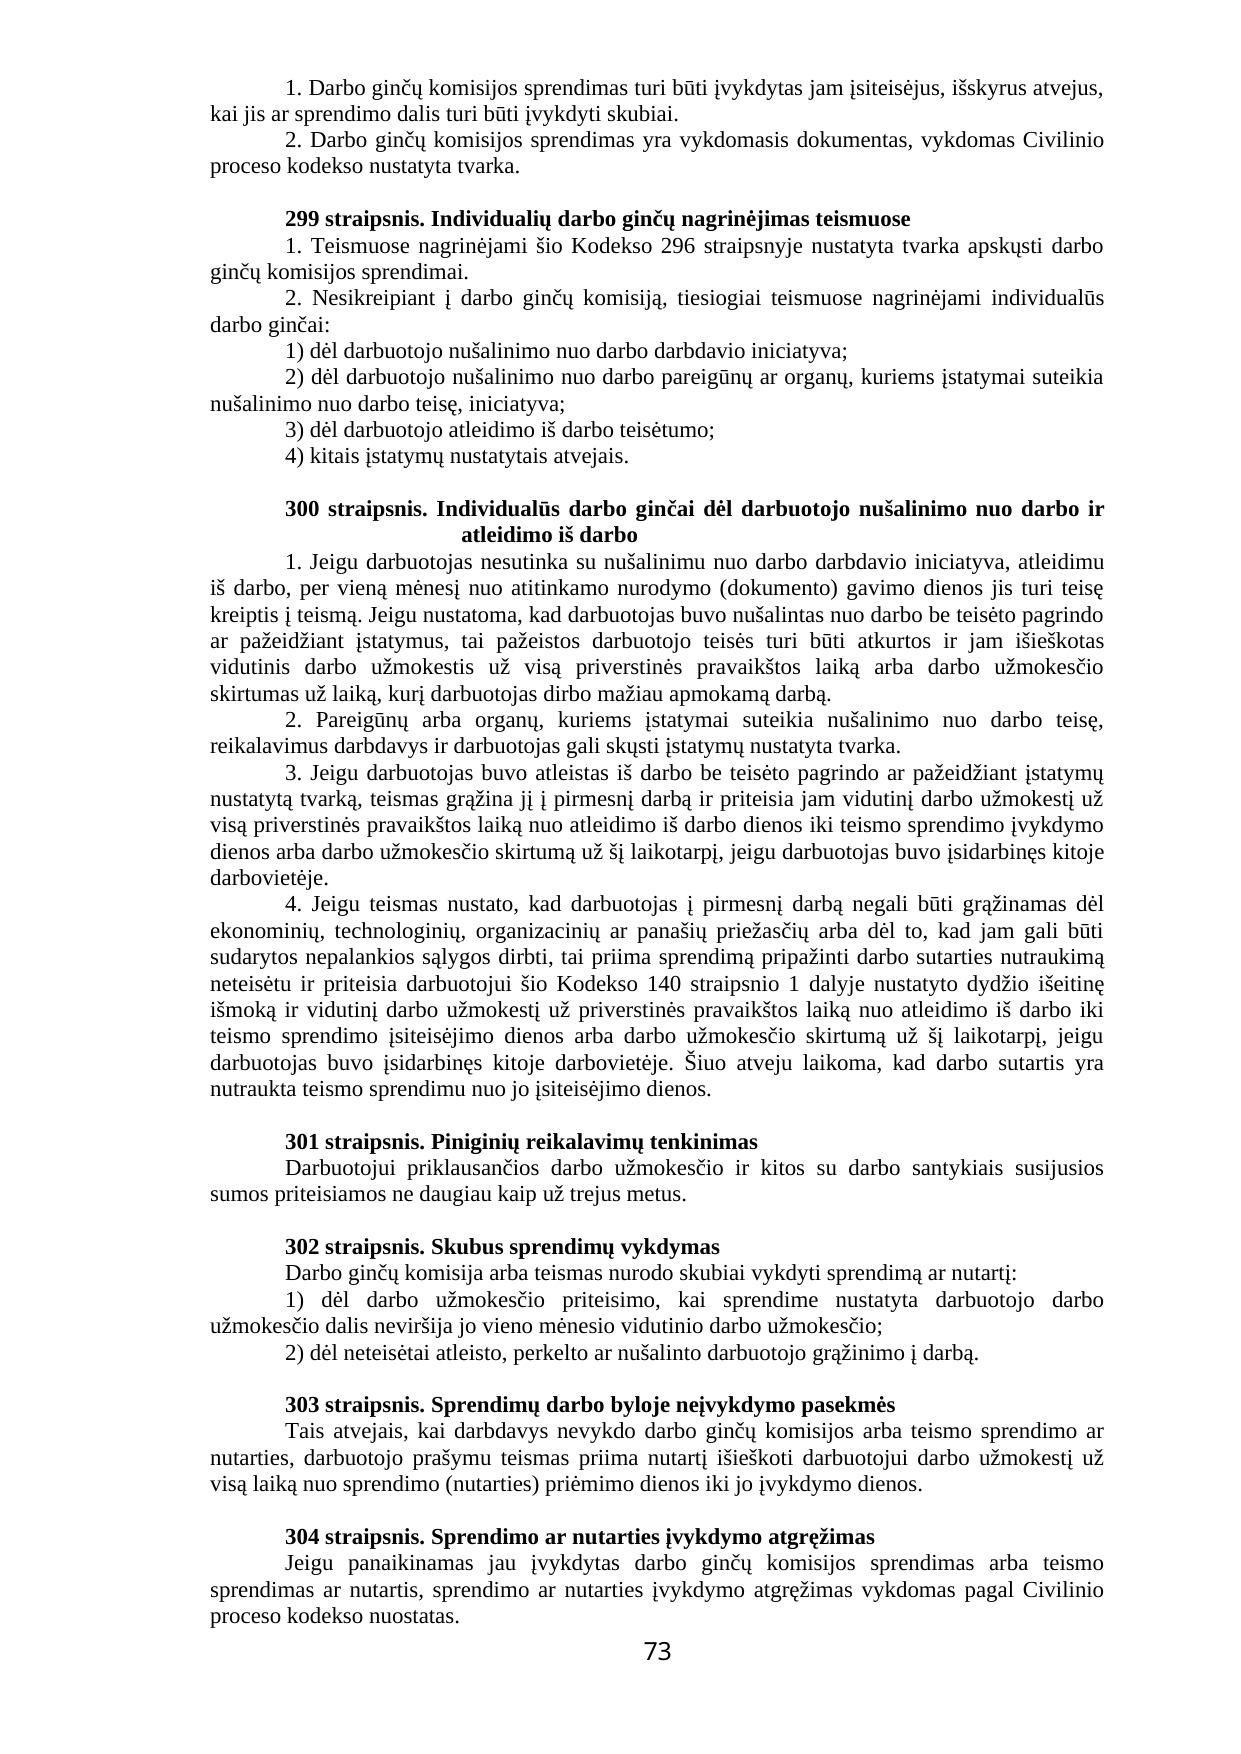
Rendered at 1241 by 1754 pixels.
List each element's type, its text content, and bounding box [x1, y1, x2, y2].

text Darbo ginčų komisija arba teismas nurodo skubiai vykdyti sprendimą ar nutartį: [210, 1259, 1106, 1286]
text 1. Jeigu darbuotojas nesutinka su nušalinimu nuo darbo darbdavio iniciatyva, atleidimu iš darbo, per vieną mėnesį nuo atitinkamo nurodymo (dokumento) gavimo dienos jis turi teisę kreiptis į teismą. Jeigu nustatoma, kad darbuotojas buvo nušalintas nuo darbo be teisėto pagrindo ar pažeidžiant įstatymus, tai pažeistos darbuotojo teisės turi būti atkurtos ir jam išieškotas vidutinis darbo užmokestis už visą priverstinės pravaikštos laiką arba darbo užmokesčio skirtumas už laiką, kurį darbuotojas dirbo mažiau apmokamą darbą. [210, 548, 1106, 706]
text 3. Jeigu darbuotojas buvo atleistas iš darbo be teisėto pagrindo ar pažeidžiant įstatymų nustatytą tvarką, teismas grąžina jį į pirmesnį darbą ir priteisia jam vidutinį darbo užmokestį už visą priverstinės pravaikštos laiką nuo atleidimo iš darbo dienos iki teismo sprendimo įvykdymo dienos arba darbo užmokesčio skirtumą už šį laikotarpį, jeigu darbuotojas buvo įsidarbinęs kitoje darbovietėje. [210, 759, 1106, 891]
text 1) dėl darbo užmokesčio priteisimo, kai sprendime nustatyta darbuotojo darbo užmokesčio dalis neviršija jo vieno mėnesio vidutinio darbo užmokesčio; [210, 1286, 1106, 1338]
text 299 straipsnis. Individualių darbo ginčų nagrinėjimas teismuose [210, 205, 1106, 232]
text 302 straipsnis. Skubus sprendimų vykdymas [210, 1233, 1106, 1259]
text 300 straipsnis. Individualūs darbo ginčai dėl darbuotojo nušalinimo nuo darbo ir atleidimo iš darbo [285, 495, 1106, 548]
text 1. Darbo ginčų komisijos sprendimas turi būti įvykdytas jam įsiteisėjus, išskyrus atvejus, kai jis ar sprendimo dalis turi būti įvykdyti skubiai. [210, 73, 1106, 126]
text 301 straipsnis. Piniginių reikalavimų tenkinimas [210, 1128, 1106, 1154]
text 1. Teismuose nagrinėjami šio Kodekso 296 straipsnyje nustatyta tvarka apskųsti darbo ginčų komisijos sprendimai. [210, 232, 1106, 284]
text Jeigu panaikinamas jau įvykdytas darbo ginčų komisijos sprendimas arba teismo sprendimas ar nutartis, sprendimo ar nutarties įvykdymo atgręžimas vykdomas pagal Civilinio proceso kodekso nuostatas. [210, 1549, 1106, 1628]
text 304 straipsnis. Sprendimo ar nutarties įvykdymo atgręžimas [210, 1523, 1106, 1549]
text 2. Pareigūnų arba organų, kuriems įstatymai suteikia nušalinimo nuo darbo teisę, reikalavimus darbdavys ir darbuotojas gali skųsti įstatymų nustatyta tvarka. [210, 706, 1106, 759]
text Darbuotojui priklausančios darbo užmokesčio ir kitos su darbo santykiais susijusios sumos priteisiamos ne daugiau kaip už trejus metus. [210, 1154, 1106, 1207]
text 2) dėl darbuotojo nušalinimo nuo darbo pareigūnų ar organų, kuriems įstatymai suteikia nušalinimo nuo darbo teisę, iniciatyva; [210, 363, 1106, 416]
text 4) kitais įstatymų nustatytais atvejais. [210, 442, 1106, 469]
text Tais atvejais, kai darbdavys nevykdo darbo ginčų komisijos arba teismo sprendimo ar nutarties, darbuotojo prašymu teismas priima nutartį išieškoti darbuotojui darbo užmokestį už visą laiką nuo sprendimo (nutarties) priėmimo dienos iki jo įvykdymo dienos. [210, 1418, 1106, 1497]
text 1) dėl darbuotojo nušalinimo nuo darbo darbdavio iniciatyva; [210, 337, 1106, 363]
text 303 straipsnis. Sprendimų darbo byloje neįvykdymo pasekmės [210, 1391, 1106, 1418]
text 4. Jeigu teismas nustato, kad darbuotojas į pirmesnį darbą negali būti grąžinamas dėl ekonominių, technologinių, organizacinių ar panašių priežasčių arba dėl to, kad jam gali būti sudarytos nepalankios sąlygos dirbti, tai priima sprendimą pripažinti darbo sutarties nutraukimą neteisėtu ir priteisia darbuotojui šio Kodekso 140 straipsnio 1 dalyje nustatyto dydžio išeitinę išmoką ir vidutinį darbo užmokestį už priverstinės pravaikštos laiką nuo atleidimo iš darbo iki teismo sprendimo įsiteisėjimo dienos arba darbo užmokesčio skirtumą už šį laikotarpį, jeigu darbuotojas buvo įsidarbinęs kitoje darbovietėje. Šiuo atveju laikoma, kad darbo sutartis yra nutraukta teismo sprendimu nuo jo įsiteisėjimo dienos. [210, 891, 1106, 1101]
text 2) dėl neteisėtai atleisto, perkelto ar nušalinto darbuotojo grąžinimo į darbą. [210, 1338, 1106, 1365]
text 2. Nesikreipiant į darbo ginčų komisiją, tiesiogiai teismuose nagrinėjami individualūs darbo ginčai: [210, 284, 1106, 337]
text 3) dėl darbuotojo atleidimo iš darbo teisėtumo; [210, 416, 1106, 442]
text 2. Darbo ginčų komisijos sprendimas yra vykdomasis dokumentas, vykdomas Civilinio proceso kodekso nustatyta tvarka. [210, 126, 1106, 179]
